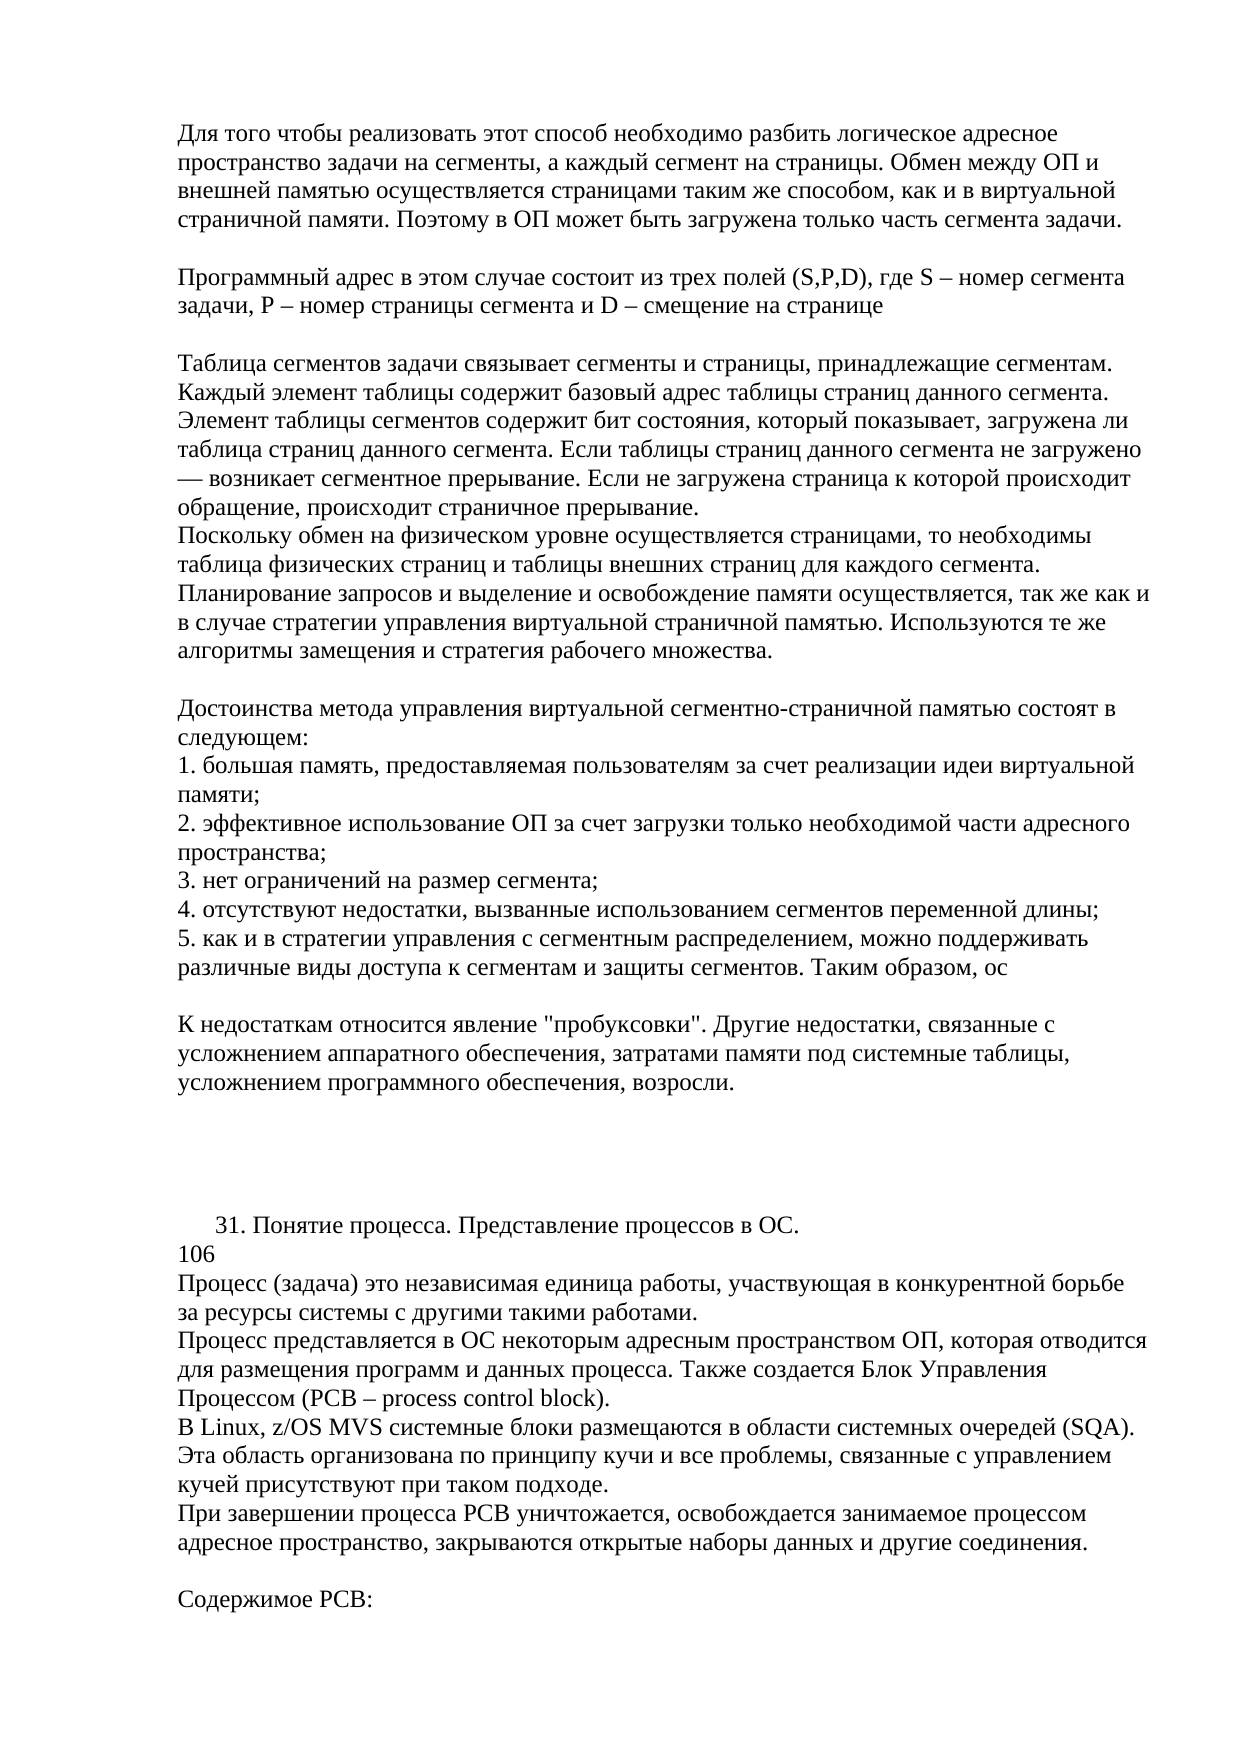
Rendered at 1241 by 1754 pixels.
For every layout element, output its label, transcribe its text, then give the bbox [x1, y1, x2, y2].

text 4. отсутствуют недостатки, вызванные использованием сегментов переменной длины; [177, 894, 1152, 923]
text 5. как и в стратегии управления с сегментным распределением, можно поддерживать различные виды доступа к сегментам и защиты сегментов. Таким образом, ос [177, 923, 1152, 981]
text Поскольку обмен на физическом уровне осуществляется страницами, то необходимы таблица физических страниц и таблицы внешних страниц для каждого сегмента. [177, 521, 1152, 578]
text В Linux, z/OS MVS системные блоки размещаются в области системных очередей (SQA). Эта область организована по принципу кучи и все проблемы, связанные с управлением кучей присутствуют при таком подходе. [177, 1412, 1152, 1498]
text Таблица сегментов задачи связывает сегменты и страницы, принадлежащие сегментам. Каждый элемент таблицы содержит базовый адрес таблицы страниц данного сегмента. Элемент таблицы сегментов содержит бит состояния, который показывает, загружена ли таблица страниц данного сегмента. Если таблицы страниц данного сегмента не загружено — возникает сегментное прерывание. Если не загружена страница к которой происходит обращение, происходит страничное прерывание. [177, 348, 1152, 521]
text При завершении процесса PCB уничтожается, освобождается занимаемое процессом адресное пространство, закрываются открытые наборы данных и другие соединения. [177, 1498, 1152, 1556]
text Программный адрес в этом случае состоит из трех полей (S,P,D), где S – номер сегмента задачи, P – номер страницы сегмента и D – смещение на странице [177, 262, 1152, 319]
text Содержимое PCB: [177, 1584, 1152, 1613]
text Достоинства метода управления виртуальной сегментно-страничной памятью состоят в следующем: [177, 693, 1152, 751]
text 3. нет ограничений на размер сегмента; [177, 866, 1152, 894]
text Процесс представляется в ОС некоторым адресным пространством ОП, которая отводится для размещения программ и данных процесса. Также создается Блок Управления Процессом (PCB – process control block). [177, 1326, 1152, 1412]
text 106 [177, 1239, 1152, 1268]
text К недостаткам относится явление "пробуксовки". Другие недостатки, связанные с усложнением аппаратного обеспечения, затратами памяти под системные таблицы, усложнением программного обеспечения, возросли. [177, 1009, 1152, 1096]
text 2. эффективное использование ОП за счет загрузки только необходимой части адресного пространства; [177, 808, 1152, 866]
list Понятие процесса. Представление процессов в ОС. [215, 1211, 1152, 1239]
text Планирование запросов и выделение и освобождение памяти осуществляется, так же как и в случае стратегии управления виртуальной страничной памятью. Используются те же алгоритмы замещения и стратегия рабочего множества. [177, 578, 1152, 664]
text 1. большая память, предоставляемая пользователям за счет реализации идеи виртуальной памяти; [177, 751, 1152, 808]
text Процесс (задача) это независимая единица работы, участвующая в конкурентной борьбе за ресурсы системы с другими такими работами. [177, 1268, 1152, 1326]
text Для того чтобы реализовать этот способ необходимо разбить логическое адресное пространство задачи на сегменты, а каждый сегмент на страницы. Обмен между ОП и внешней памятью осуществляется страницами таким же способом, как и в виртуальной страничной памяти. Поэтому в ОП может быть загружена только часть сегмента задачи. [177, 118, 1152, 233]
